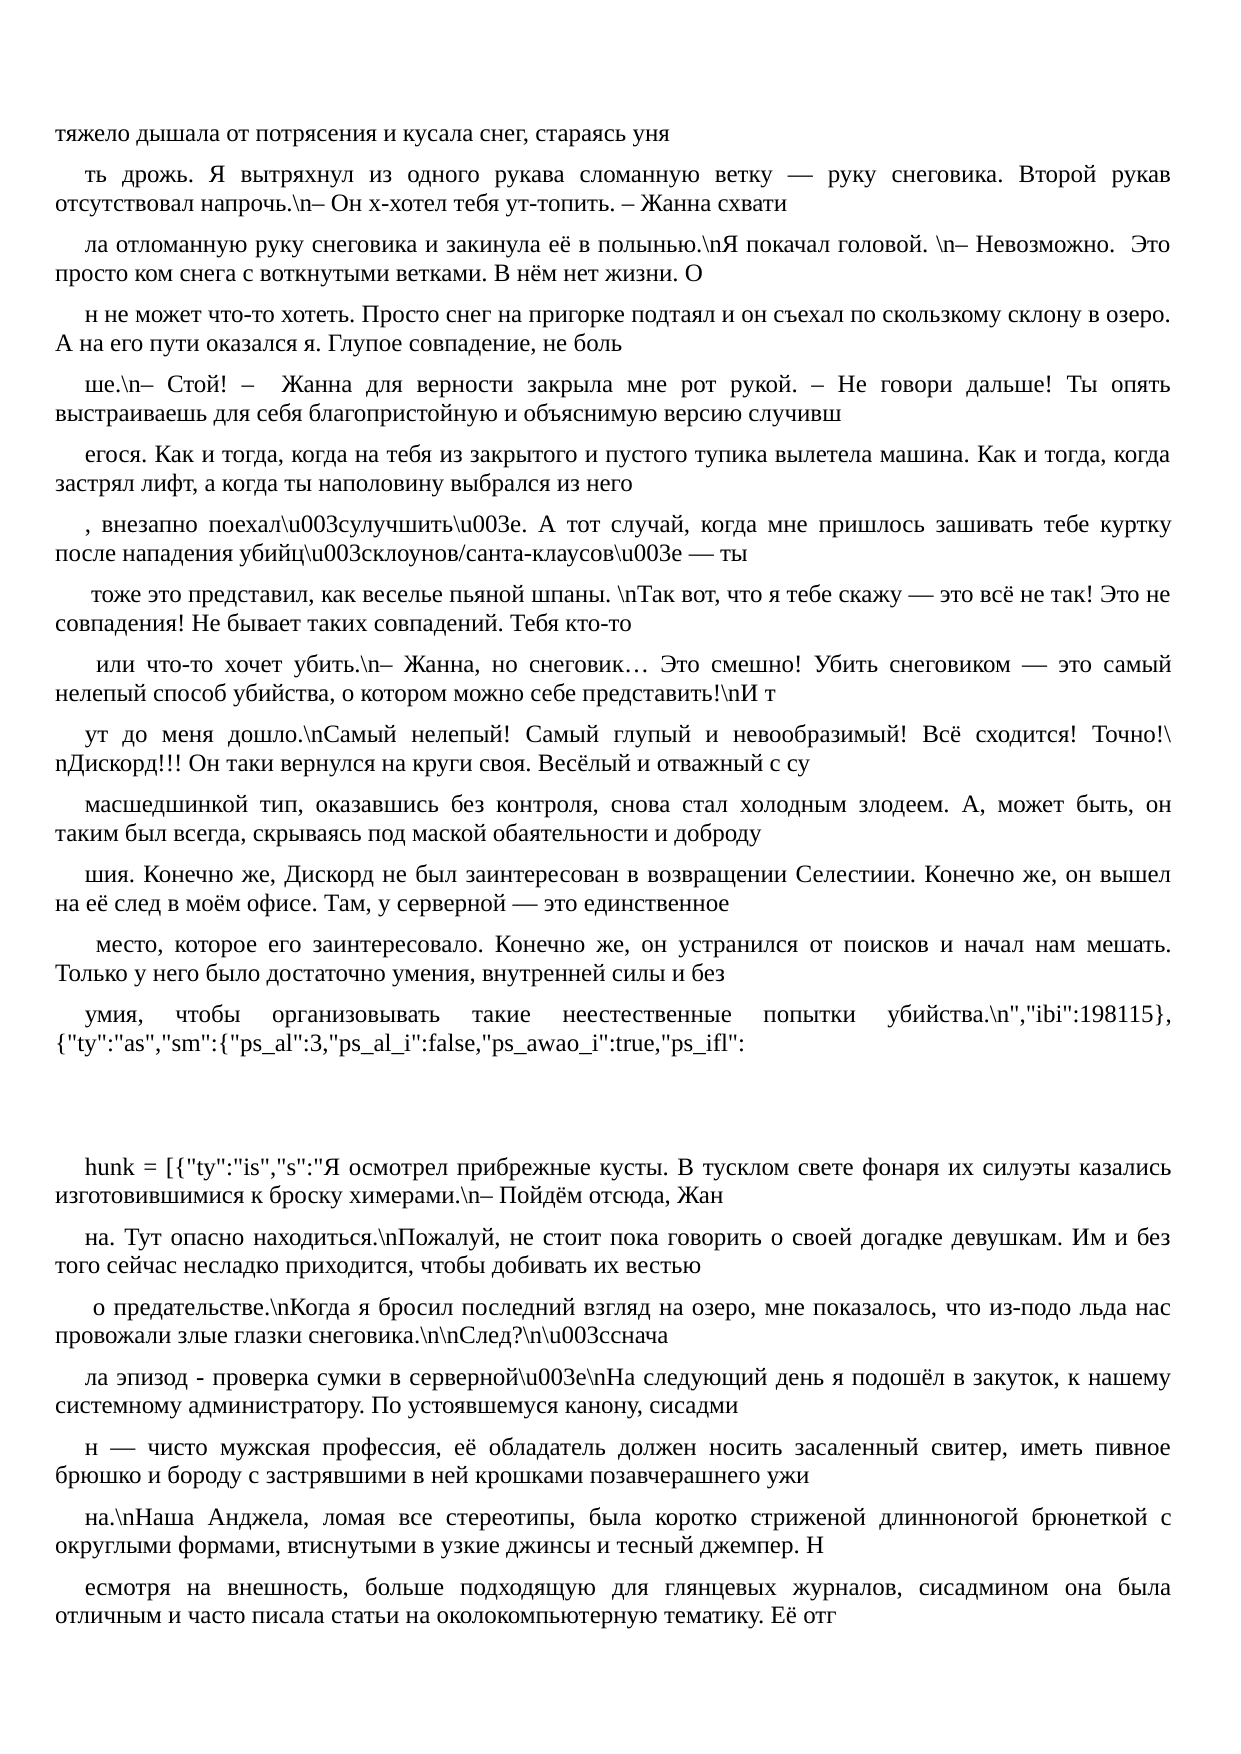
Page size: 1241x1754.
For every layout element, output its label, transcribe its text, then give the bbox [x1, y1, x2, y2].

text тяжело дышала от потрясения и кусала снег, стараясь уня [55, 118, 1172, 147]
text масшедшинкой тип, оказавшись без контроля, снова стал холодным злодеем. А, может быть, он таким был всегда, скрываясь под маской обаятельности и доброду [55, 789, 1172, 847]
text на. Тут опасно находиться.\nПожалуй, не стоит пока говорить о своей догадке девушкам. Им и без того сейчас несладко приходится, чтобы добивать их вестью [55, 1222, 1172, 1279]
text или что-то хочет убить.\n– Жанна, но снеговик… Это смешно! Убить снеговиком — это самый нелепый способ убийства, о котором можно себе представить!\nИ т [55, 649, 1172, 707]
text , внезапно поехал\u003cулучшить\u003e. А тот случай, когда мне пришлось зашивать тебе куртку после нападения убийц\u003cклоунов/санта-клаусов\u003e — ты [55, 509, 1172, 567]
text ть дрожь. Я вытряхнул из одного рукава сломанную ветку — руку снеговика. Второй рукав отсутствовал напрочь.\n– Он х-хотел тебя ут-топить. – Жанна схвати [55, 159, 1172, 217]
text ут до меня дошло.\nСамый нелепый! Самый глупый и невообразимый! Всё сходится! Точно!\nДискорд!!! Он таки вернулся на круги своя. Весёлый и отважный с су [55, 719, 1172, 777]
text тоже это представил, как веселье пьяной шпаны. \nТак вот, что я тебе скажу — это всё не так! Это не совпадения! Не бывает таких совпадений. Тебя кто-то [55, 579, 1172, 637]
text н не может что-то хотеть. Просто снег на пригорке подтаял и он съехал по скользкому склону в озеро. А на его пути оказался я. Глупое совпадение, не боль [55, 299, 1172, 357]
text шия. Конечно же, Дискорд не был заинтересован в возвращении Селестиии. Конечно же, он вышел на её след в моём офисе. Там, у серверной — это единственное [55, 859, 1172, 917]
text ше.\n– Стой! – Жанна для верности закрыла мне рот рукой. – Не говори дальше! Ты опять выстраиваешь для себя благопристойную и объяснимую версию случивш [55, 369, 1172, 427]
text есмотря на внешность, больше подходящую для глянцевых журналов, сисадмином она была отличным и часто писала статьи на околокомпьютерную тематику. Её отг [55, 1572, 1172, 1629]
text ла эпизод - проверка сумки в серверной\u003e\nНа следующий день я подошёл в закуток, к нашему системному администратору. По устоявшемуся канону, сисадми [55, 1362, 1172, 1419]
text о предательстве.\nКогда я бросил последний взгляд на озеро, мне показалось, что из-подо льда нас провожали злые глазки снеговика.\n\nСлед?\n\u003cснача [55, 1292, 1172, 1349]
text ла отломанную руку снеговика и закинула её в полынью.\nЯ покачал головой. \n– Невозможно. Это просто ком снега с воткнутыми ветками. В нём нет жизни. О [55, 229, 1172, 287]
text умия, чтобы организовывать такие неестественные попытки убийства.\n","ibi":198115},{"ty":"as","sm":{"ps_al":3,"ps_al_i":false,"ps_awao_i":true,"ps_ifl": [55, 999, 1172, 1057]
text место, которое его заинтересовало. Конечно же, он устранился от поисков и начал нам мешать. Только у него было достаточно умения, внутренней силы и без [55, 929, 1172, 987]
text hunk = [{"ty":"is","s":"Я осмотрел прибрежные кусты. В тусклом свете фонаря их силуэты казались изготовившимися к броску химерами.\n– Пойдём отсюда, Жан [55, 1152, 1172, 1209]
text на.\nНаша Анджела, ломая все стереотипы, была коротко стриженой длинноногой брюнеткой с округлыми формами, втиснутыми в узкие джинсы и тесный джемпер. Н [55, 1502, 1172, 1559]
text егося. Как и тогда, когда на тебя из закрытого и пустого тупика вылетела машина. Как и тогда, когда застрял лифт, а когда ты наполовину выбрался из него [55, 439, 1172, 497]
text н — чисто мужская профессия, её обладатель должен носить засаленный свитер, иметь пивное брюшко и бороду с застрявшими в ней крошками позавчерашнего ужи [55, 1432, 1172, 1489]
